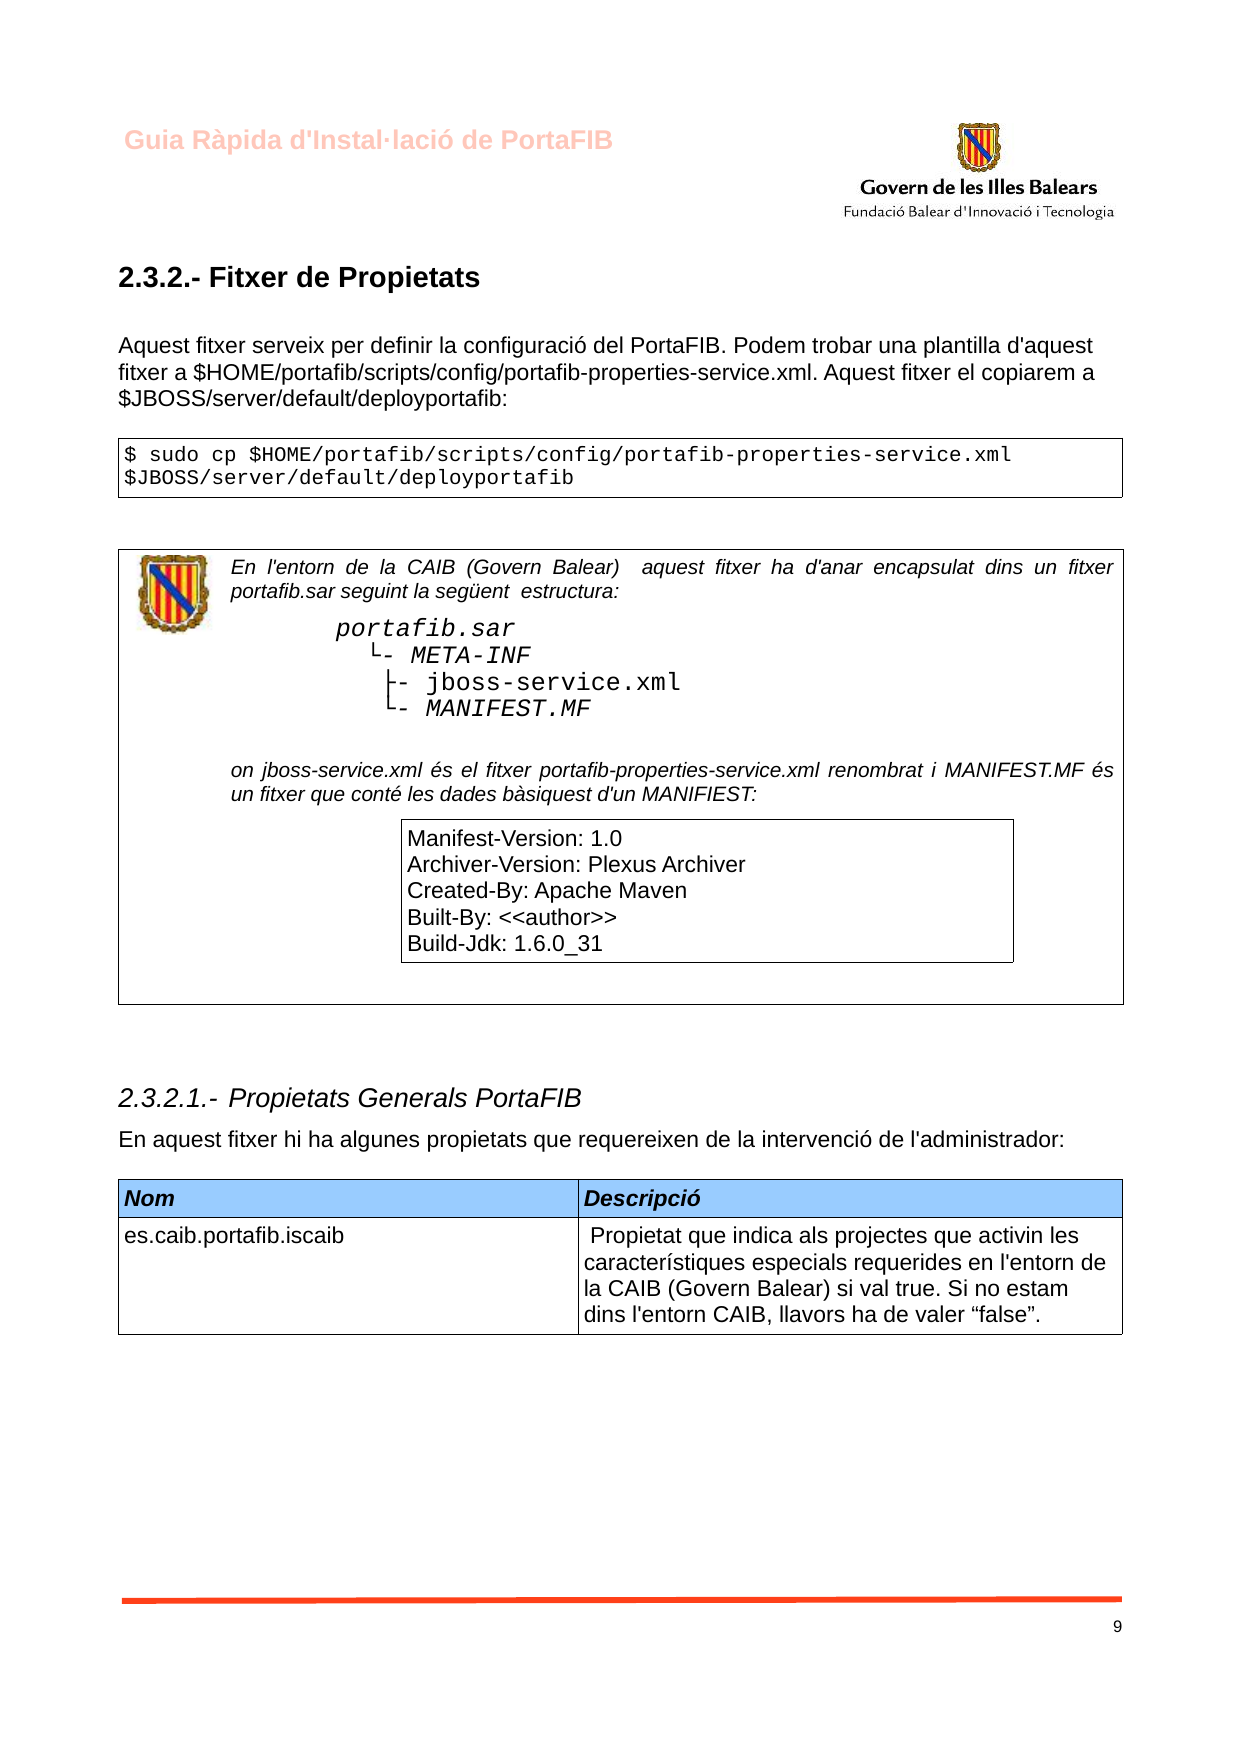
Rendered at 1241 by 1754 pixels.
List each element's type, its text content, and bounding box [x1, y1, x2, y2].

table_header En l'entorn de la CAIB (Govern Balear) aquest fitxer ha d'anar encapsulat dins un fitxer portafib.sar seguint la següent estructura: portafib.sar └- META-INF ├- jboss-service.xml └- MANIFEST.MF on jboss-service.xml és el fitxer portafib-properties-service.xml renombrat i MANIFEST.MF és un fitxer que conté les dades bàsiquest d'un MANIFIEST: [225, 550, 1123, 1004]
subtitle Fitxer de Propietats [118, 260, 1122, 293]
picture [840, 123, 1117, 220]
list Aquest fitxer serveix per definir la configuració del PortaFIB. Podem trobar una plantilla d'aquest fitxer a $HOME/portafib/scripts/config/portafib-properties-service.xml. Aquest fitxer el copiarem a $JBOSS/server/default/deployportafib: [118, 332, 1122, 411]
table_header Manifest-Version: 1.0 Archiver-Version: Plexus Archiver Created-By: Apache Maven Built-By: <<author>> Build-Jdk: 1.6.0_31 [402, 820, 1013, 962]
table_cell es.caib.portafib.iscaib [119, 1218, 578, 1333]
subtitle Propietats Generals PortaFIB [118, 1082, 1122, 1113]
picture [134, 555, 214, 635]
text En aquest fitxer hi ha algunes propietats que requereixen de la intervenció de l'administrador: [118, 1126, 1122, 1152]
table_header Descripció [579, 1180, 1122, 1217]
table_header $ sudo cp $HOME/portafib/scripts/config/portafib-properties-service.xml $JBOSS/server/default/deployportafib [119, 439, 1122, 497]
table_header Nom [119, 1180, 578, 1217]
table_header [119, 550, 225, 1004]
table_cell Propietat que indica als projectes que activin les característiques especials requerides en l'entorn de la CAIB (Govern Balear) si val true. Si no estam dins l'entorn CAIB, llavors ha de valer “false”. [579, 1218, 1122, 1333]
